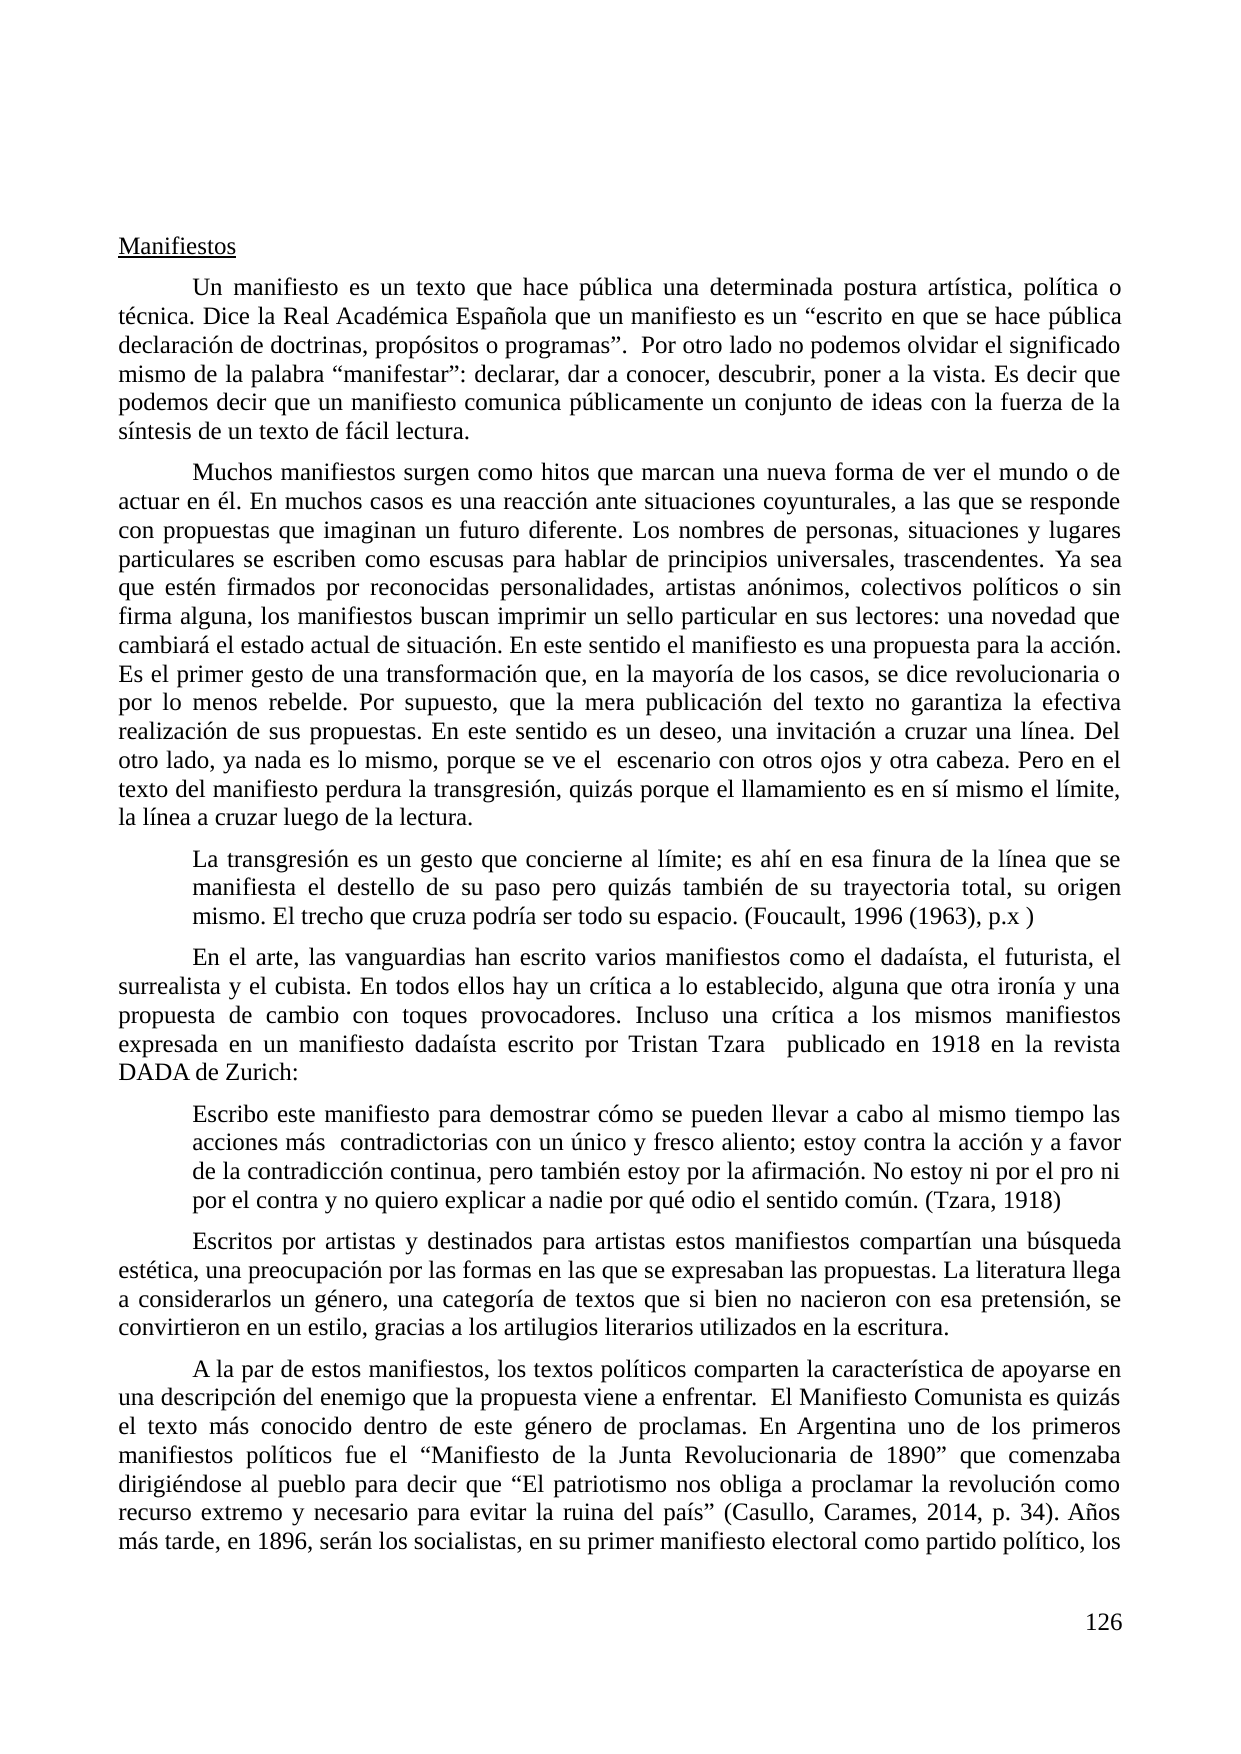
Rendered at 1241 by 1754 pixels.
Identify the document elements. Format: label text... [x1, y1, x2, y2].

text Muchos manifiestos surgen como hitos que marcan una nueva forma de ver el mundo o de actuar en él. En muchos casos es una reacción ante situaciones coyunturales, a las que se responde con propuestas que imaginan un futuro diferente. Los nombres de personas, situaciones y lugares particulares se escriben como escusas para hablar de principios universales, trascendentes. Ya sea que estén firmados por reconocidas personalidades, artistas anónimos, colectivos políticos o sin firma alguna, los manifiestos buscan imprimir un sello particular en sus lectores: una novedad que cambiará el estado actual de situación. En este sentido el manifiesto es una propuesta para la acción. Es el primer gesto de una transformación que, en la mayoría de los casos, se dice revolucionaria o por lo menos rebelde. Por supuesto, que la mera publicación del texto no garantiza la efectiva realización de sus propuestas. En este sentido es un deseo, una invitación a cruzar una línea. Del otro lado, ya nada es lo mismo, porque se ve el escenario con otros ojos y otra cabeza. Pero en el texto del manifiesto perdura la transgresión, quizás porque el llamamiento es en sí mismo el límite, la línea a cruzar luego de la lectura. [118, 457, 1122, 831]
subtitle Manifiestos [118, 231, 1122, 260]
text Escritos por artistas y destinados para artistas estos manifiestos compartían una búsqueda estética, una preocupación por las formas en las que se expresaban las propuestas. La literatura llega a considerarlos un género, una categoría de textos que si bien no nacieron con esa pretensión, se convirtieron en un estilo, gracias a los artilugios literarios utilizados en la escritura. [118, 1226, 1122, 1341]
text En el arte, las vanguardias han escrito varios manifiestos como el dadaísta, el futurista, el surrealista y el cubista. En todos ellos hay un crítica a lo establecido, alguna que otra ironía y una propuesta de cambio con toques provocadores. Incluso una crítica a los mismos manifiestos expresada en un manifiesto dadaísta escrito por Tristan Tzara publicado en 1918 en la revista DADA de Zurich: [118, 942, 1122, 1086]
text La transgresión es un gesto que concierne al límite; es ahí en esa finura de la línea que se manifiesta el destello de su paso pero quizás también de su trayectoria total, su origen mismo. El trecho que cruza podría ser todo su espacio. (Foucault, 1996 (1963), p.x ) [192, 844, 1122, 930]
text Un manifiesto es un texto que hace pública una determinada postura artística, política o técnica. Dice la Real Académica Española que un manifiesto es un “escrito en que se hace pública declaración de doctrinas, propósitos o programas”. Por otro lado no podemos olvidar el significado mismo de la palabra “manifestar”: declarar, dar a conocer, descubrir, poner a la vista. Es decir que podemos decir que un manifiesto comunica públicamente un conjunto de ideas con la fuerza de la síntesis de un texto de fácil lectura. [118, 272, 1122, 445]
text A la par de estos manifiestos, los textos políticos comparten la característica de apoyarse en una descripción del enemigo que la propuesta viene a enfrentar. El Manifiesto Comunista es quizás el texto más conocido dentro de este género de proclamas. En Argentina uno de los primeros manifiestos políticos fue el “Manifiesto de la Junta Revolucionaria de 1890” que comenzaba dirigiéndose al pueblo para decir que “El patriotismo nos obliga a proclamar la revolución como recurso extremo y necesario para evitar la ruina del país” (Casullo, Carames, 2014, p. 34). Años más tarde, en 1896, serán los socialistas, en su primer manifiesto electoral como partido político, los [118, 1354, 1122, 1555]
text Escribo este manifiesto para demostrar cómo se pueden llevar a cabo al mismo tiempo las acciones más contradictorias con un único y fresco aliento; estoy contra la acción y a favor de la contradicción continua, pero también estoy por la afirmación. No estoy ni por el pro ni por el contra y no quiero explicar a nadie por qué odio el sentido común. (Tzara, 1918) [192, 1099, 1122, 1214]
